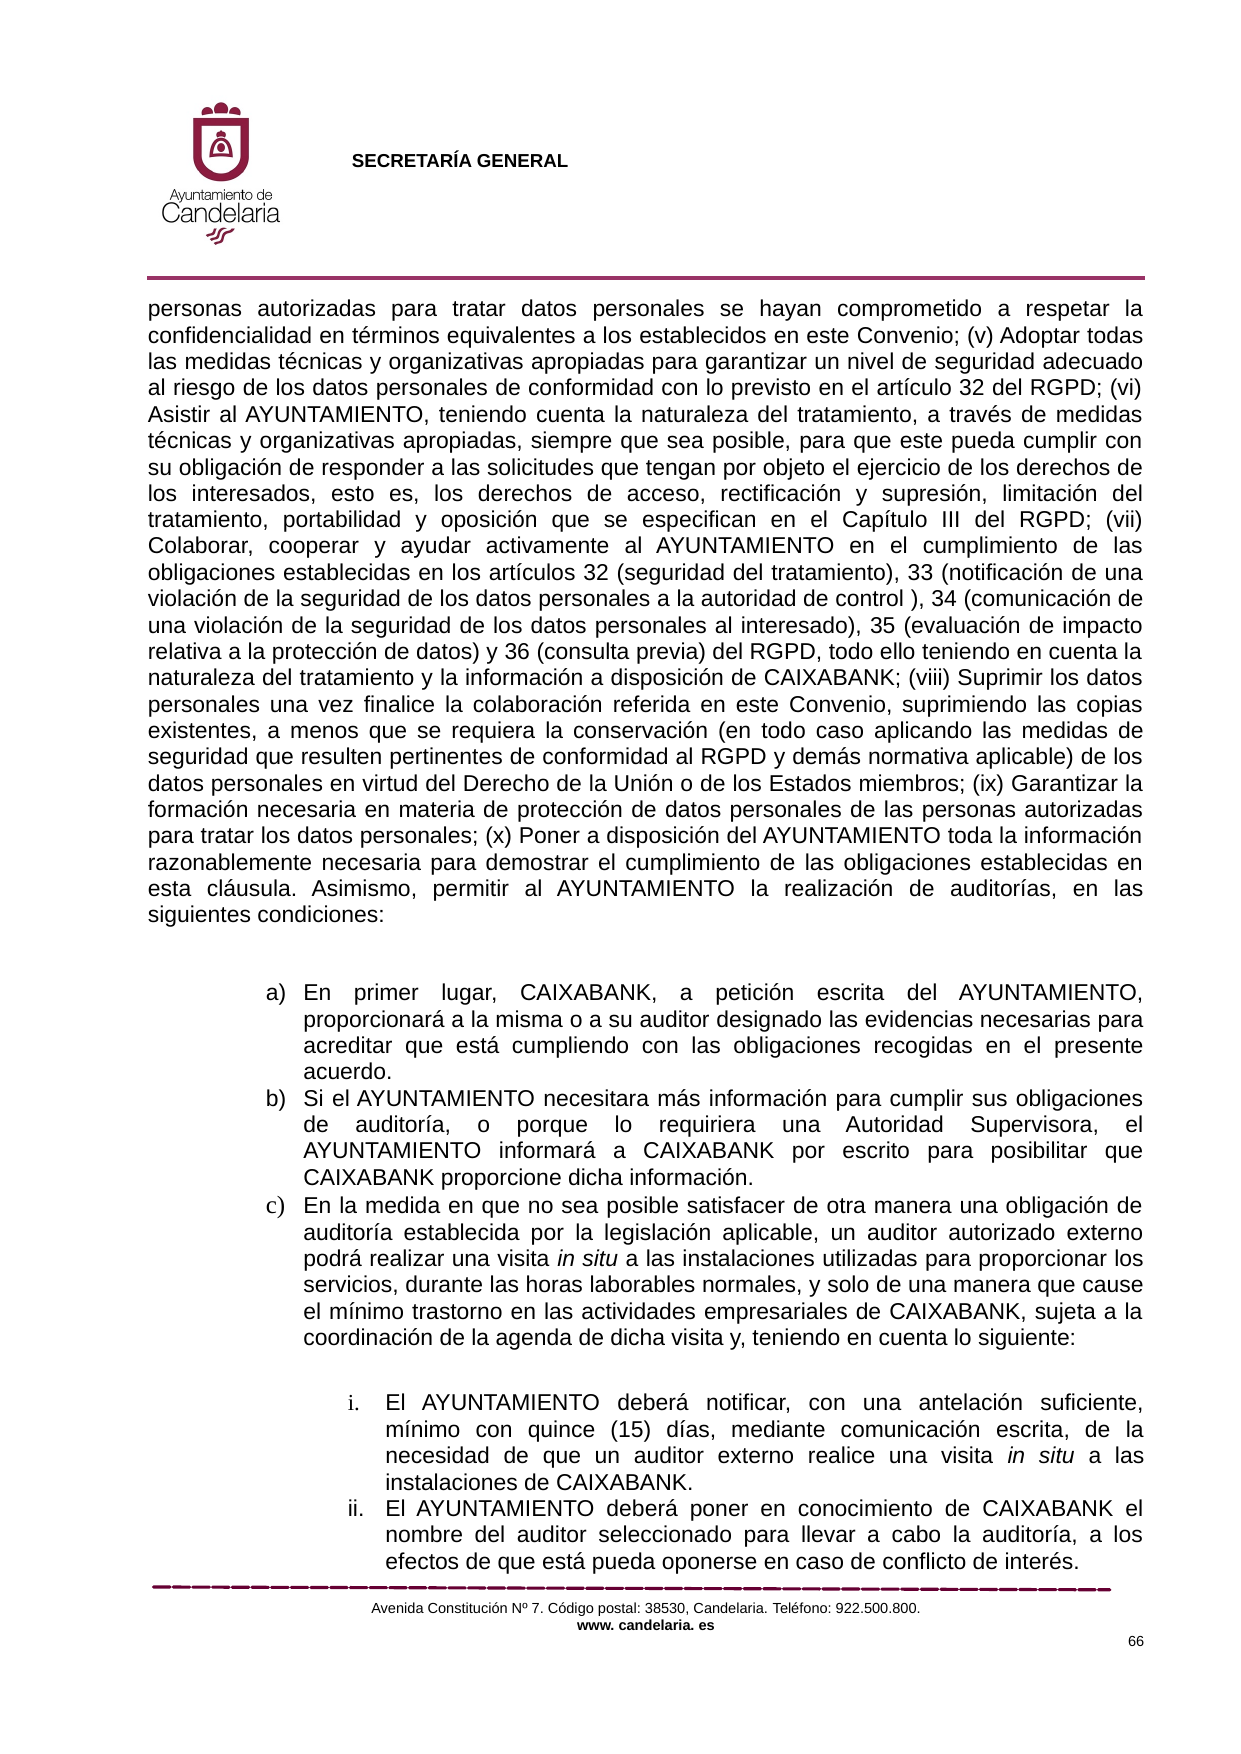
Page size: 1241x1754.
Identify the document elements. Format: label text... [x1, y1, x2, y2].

list En la medida en que no sea posible satisfacer de otra manera una obligación de auditoría establecida por la legislación aplicable, un auditor autorizado externo podrá realizar una visita in situ a las instalaciones utilizadas para proporcionar los servicios, durante las horas laborables normales, y solo de una manera que cause el mínimo trastorno en las actividades empresariales de CAIXABANK, sujeta a la coordinación de la agenda de dicha visita y, teniendo en cuenta lo siguiente: [266, 1190, 1144, 1351]
list El AYUNTAMIENTO deberá notificar, con una antelación suficiente, mínimo con quince (15) días, mediante comunicación escrita, de la necesidad de que un auditor externo realice una visita in situ a las instalaciones de CAIXABANK. [348, 1389, 1144, 1495]
list Si el AYUNTAMIENTO necesitara más información para cumplir sus obligaciones de auditoría, o porque lo requiriera una Autoridad Supervisora, el AYUNTAMIENTO informará a CAIXABANK por escrito para posibilitar que CAIXABANK proporcione dicha información. [266, 1084, 1144, 1190]
text personas autorizadas para tratar datos personales se hayan comprometido a respetar la confidencialidad en términos equivalentes a los establecidos en este Convenio; (v) Adoptar todas las medidas técnicas y organizativas apropiadas para garantizar un nivel de seguridad adecuado al riesgo de los datos personales de conformidad con lo previsto en el artículo 32 del RGPD; (vi) Asistir al AYUNTAMIENTO, teniendo cuenta la naturaleza del tratamiento, a través de medidas técnicas y organizativas apropiadas, siempre que sea posible, para que este pueda cumplir con su obligación de responder a las solicitudes que tengan por objeto el ejercicio de los derechos de los interesados, esto es, los derechos de acceso, rectificación y supresión, limitación del tratamiento, portabilidad y oposición que se especifican en el Capítulo III del RGPD; (vii) Colaborar, cooperar y ayudar activamente al AYUNTAMIENTO en el cumplimiento de las obligaciones establecidas en los artículos 32 (seguridad del tratamiento), 33 (notificación de una violación de la seguridad de los datos personales a la autoridad de control ), 34 (comunicación de una violación de la seguridad de los datos personales al interesado), 35 (evaluación de impacto relativa a la protección de datos) y 36 (consulta previa) del RGPD, todo ello teniendo en cuenta la naturaleza del tratamiento y la información a disposición de CAIXABANK; (viii) Suprimir los datos personales una vez finalice la colaboración referida en este Convenio, suprimiendo las copias existentes, a menos que se requiera la conservación (en todo caso aplicando las medidas de seguridad que resulten pertinentes de conformidad al RGPD y demás normativa aplicable) de los datos personales en virtud del Derecho de la Unión o de los Estados miembros; (ix) Garantizar la formación necesaria en materia de protección de datos personales de las personas autorizadas para tratar los datos personales; (x) Poner a disposición del AYUNTAMIENTO toda la información razonablemente necesaria para demostrar el cumplimiento de las obligaciones establecidas en esta cláusula. Asimismo, permitir al AYUNTAMIENTO la realización de auditorías, en las siguientes condiciones: [148, 295, 1144, 928]
list En primer lugar, CAIXABANK, a petición escrita del AYUNTAMIENTO, proporcionará a la misma o a su auditor designado las evidencias necesarias para acreditar que está cumpliendo con las obligaciones recogidas en el presente acuerdo. [266, 979, 1144, 1084]
list El AYUNTAMIENTO deberá poner en conocimiento de CAIXABANK el nombre del auditor seleccionado para llevar a cabo la auditoría, a los efectos de que está pueda oponerse en caso de conflicto de interés. [348, 1495, 1144, 1574]
